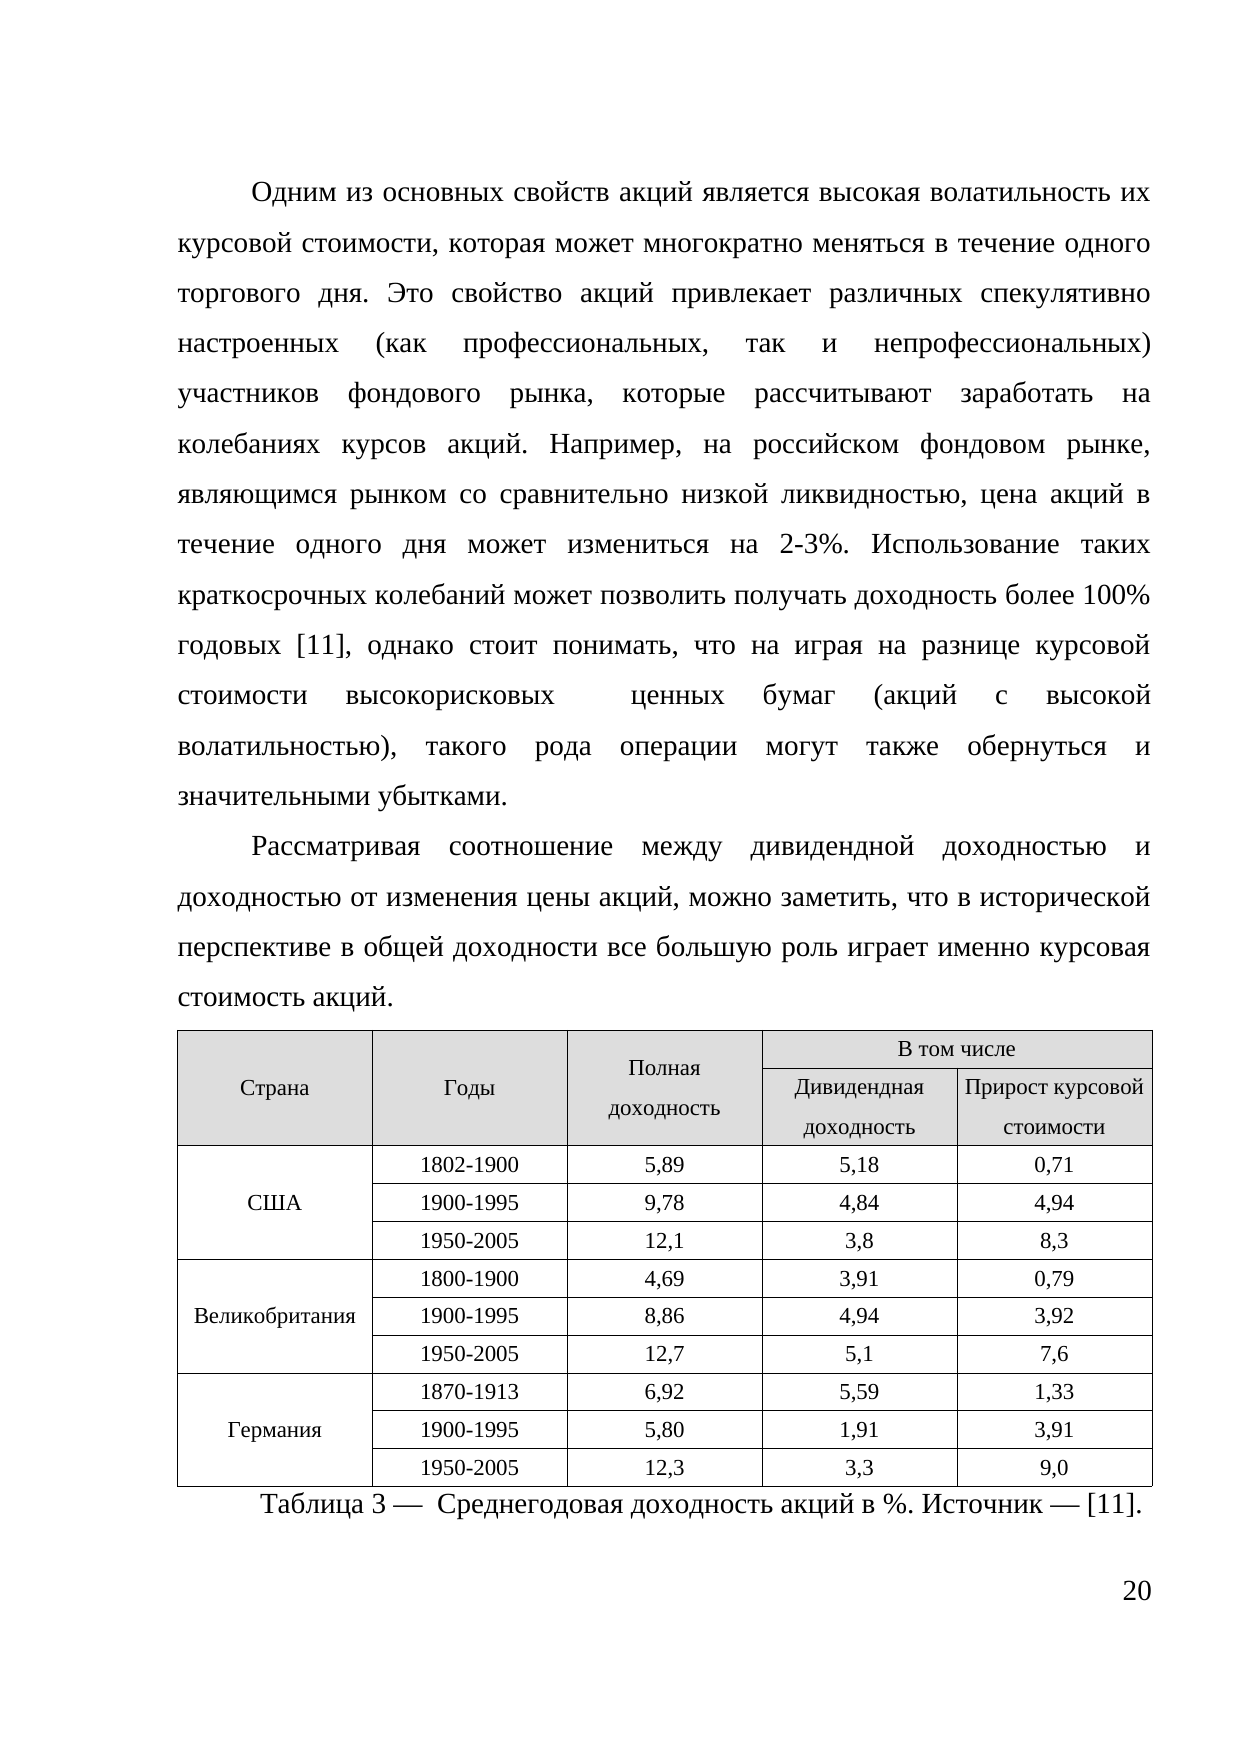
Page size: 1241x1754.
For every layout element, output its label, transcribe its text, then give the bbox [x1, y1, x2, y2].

table_cell 5,1 [763, 1336, 957, 1372]
table_cell 5,80 [568, 1411, 762, 1448]
table_cell 1950-2005 [373, 1222, 567, 1259]
text Одним из основных свойств акций является высокая волатильность их курсовой стоимости, которая может многократно меняться в течение одного торгового дня. Это свойство акций привлекает различных спекулятивно настроенных (как профессиональных, так и непрофессиональных) участников фондового рынка, которые рассчитывают заработать на колебаниях курсов акций. Например, на российском фондовом рынке, являющимся рынком со сравнительно низкой ликвидностью, цена акций в течение одного дня может измениться на 2-3%. Использование таких краткосрочных колебаний может позволить получать доходность более 100% годовых [11], однако стоит понимать, что на играя на разнице курсовой стоимости высокорисковых ценных бумаг (акций с высокой волатильностью), такого рода операции могут также обернуться и значительными убытками. [177, 174, 1152, 812]
table_cell 1900-1995 [373, 1298, 567, 1334]
table_cell 1,91 [763, 1411, 957, 1448]
table_cell 3,91 [958, 1411, 1152, 1448]
table_cell 0,71 [958, 1146, 1152, 1183]
table_cell США [178, 1146, 372, 1259]
table_cell 5,18 [763, 1146, 957, 1183]
table_cell 12,7 [568, 1336, 762, 1372]
table_cell 1802-1900 [373, 1146, 567, 1183]
table_cell 7,6 [958, 1336, 1152, 1372]
table_cell 1900-1995 [373, 1184, 567, 1221]
table_cell 3,91 [763, 1260, 957, 1297]
table_cell 4,69 [568, 1260, 762, 1297]
table_cell 1870-1913 [373, 1374, 567, 1410]
table_cell 5,89 [568, 1146, 762, 1183]
table_cell 5,59 [763, 1374, 957, 1410]
table_cell 1800-1900 [373, 1260, 567, 1297]
table_cell 4,84 [763, 1184, 957, 1221]
table_cell 0,79 [958, 1260, 1152, 1297]
table_cell 12,3 [568, 1449, 762, 1486]
table_cell 3,3 [763, 1449, 957, 1486]
table_cell 8,86 [568, 1298, 762, 1334]
table_cell 4,94 [958, 1184, 1152, 1221]
table_cell 3,92 [958, 1298, 1152, 1334]
table_cell 3,8 [763, 1222, 957, 1259]
table_cell 1950-2005 [373, 1449, 567, 1486]
table_cell Великобритания [178, 1260, 372, 1372]
table_cell 12,1 [568, 1222, 762, 1259]
table_cell 6,92 [568, 1374, 762, 1410]
table_cell Германия [178, 1374, 372, 1486]
table_header Годы [373, 1031, 567, 1145]
table_cell Прирост курсовой стоимости [958, 1069, 1152, 1145]
table_cell 9,78 [568, 1184, 762, 1221]
table_cell Дивидендная доходность [763, 1069, 957, 1145]
table_header Страна [178, 1031, 372, 1145]
table_cell 1950-2005 [373, 1336, 567, 1372]
text Рассматривая соотношение между дивидендной доходностью и доходностью от изменения цены акций, можно заметить, что в исторической перспективе в общей доходности все большую роль играет именно курсовая стоимость акций. [177, 828, 1152, 1013]
table_cell 8,3 [958, 1222, 1152, 1259]
table_cell 1900-1995 [373, 1411, 567, 1448]
table_header Полная доходность [568, 1031, 762, 1145]
text Таблица 3 — Среднегодовая доходность акций в %. Источник — [11]. [177, 1487, 1152, 1520]
table_cell 9,0 [958, 1449, 1152, 1486]
table_cell 4,94 [763, 1298, 957, 1334]
table_header В том числе [763, 1031, 1152, 1068]
table_cell 1,33 [958, 1374, 1152, 1410]
